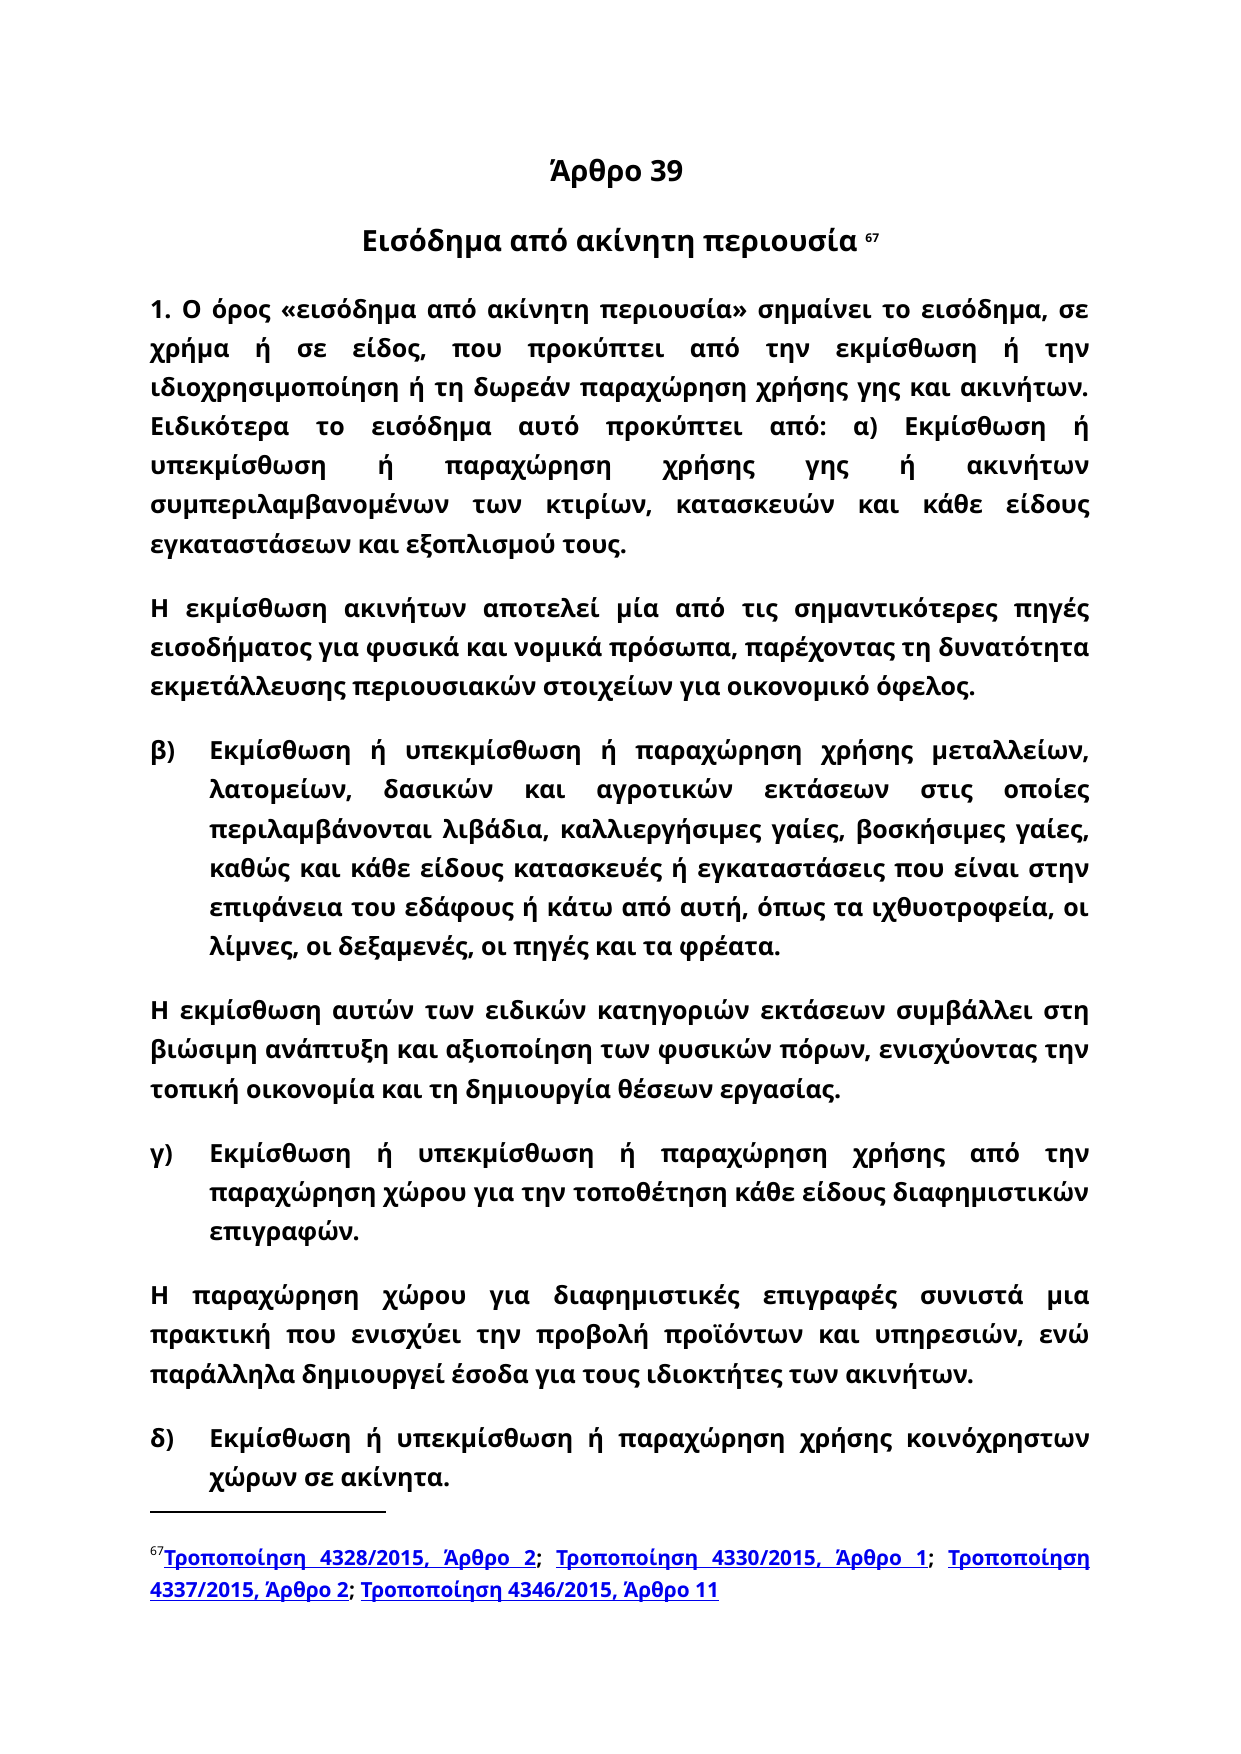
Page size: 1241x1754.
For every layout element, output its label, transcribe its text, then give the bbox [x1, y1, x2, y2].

list β) Εκμίσθωση ή υπεκμίσθωση ή παραχώρηση χρήσης μεταλλείων, λατομείων, δασικών και αγροτικών εκτάσεων στις οποίες περιλαμβάνονται λιβάδια, καλλιεργήσιμες γαίες, βοσκήσιμες γαίες, καθώς και κάθε είδους κατασκευές ή εγκαταστάσεις που είναι στην επιφάνεια του εδάφους ή κάτω από αυτή, όπως τα ιχθυοτροφεία, οι λίμνες, οι δεξαμενές, οι πηγές και τα φρέατα. [150, 733, 1090, 963]
list δ) Εκμίσθωση ή υπεκμίσθωση ή παραχώρηση χρήσης κοινόχρηστων χώρων σε ακίνητα. [150, 1420, 1090, 1494]
text Η εκμίσθωση αυτών των ειδικών κατηγοριών εκτάσεων συμβάλλει στη βιώσιμη ανάπτυξη και αξιοποίηση των φυσικών πόρων, ενισχύοντας την τοπική οικονομία και τη δημιουργία θέσεων εργασίας. [150, 993, 1090, 1105]
text Η παραχώρηση χώρου για διαφημιστικές επιγραφές συνιστά μια πρακτική που ενισχύει την προβολή προϊόντων και υπηρεσιών, ενώ παράλληλα δημιουργεί έσοδα για τους ιδιοκτήτες των ακινήτων. [150, 1278, 1090, 1390]
text 1. Ο όρος «εισόδημα από ακίνητη περιουσία» σημαίνει το εισόδημα, σε χρήμα ή σε είδος, που προκύπτει από την εκμίσθωση ή την ιδιοχρησιμοποίηση ή τη δωρεάν παραχώρηση χρήσης γης και ακινήτων. Ειδικότερα το εισόδημα αυτό προκύπτει από: α) Εκμίσθωση ή υπεκμίσθωση ή παραχώρηση χρήσης γης ή ακινήτων συμπεριλαμβανομένων των κτιρίων, κατασκευών και κάθε είδους εγκαταστάσεων και εξοπλισμού τους. [150, 291, 1090, 560]
subtitle Εισόδημα από ακίνητη περιουσία [150, 221, 1090, 260]
subtitle Άρθρο 39 [150, 150, 1090, 190]
list γ) Εκμίσθωση ή υπεκμίσθωση ή παραχώρηση χρήσης από την παραχώρηση χώρου για την τοποθέτηση κάθε είδους διαφημιστικών επιγραφών. [150, 1135, 1090, 1248]
text Τροποποίηση 4328/2015, Άρθρο 2; Τροποποίηση 4330/2015, Άρθρο 1; Τροποποίηση 4337/2015, Άρθρο 2; Τροποποίηση 4346/2015, Άρθρο 11 [150, 1543, 1090, 1604]
text Η εκμίσθωση ακινήτων αποτελεί μία από τις σημαντικότερες πηγές εισοδήματος για φυσικά και νομικά πρόσωπα, παρέχοντας τη δυνατότητα εκμετάλλευσης περιουσιακών στοιχείων για οικονομικό όφελος. [150, 590, 1090, 703]
